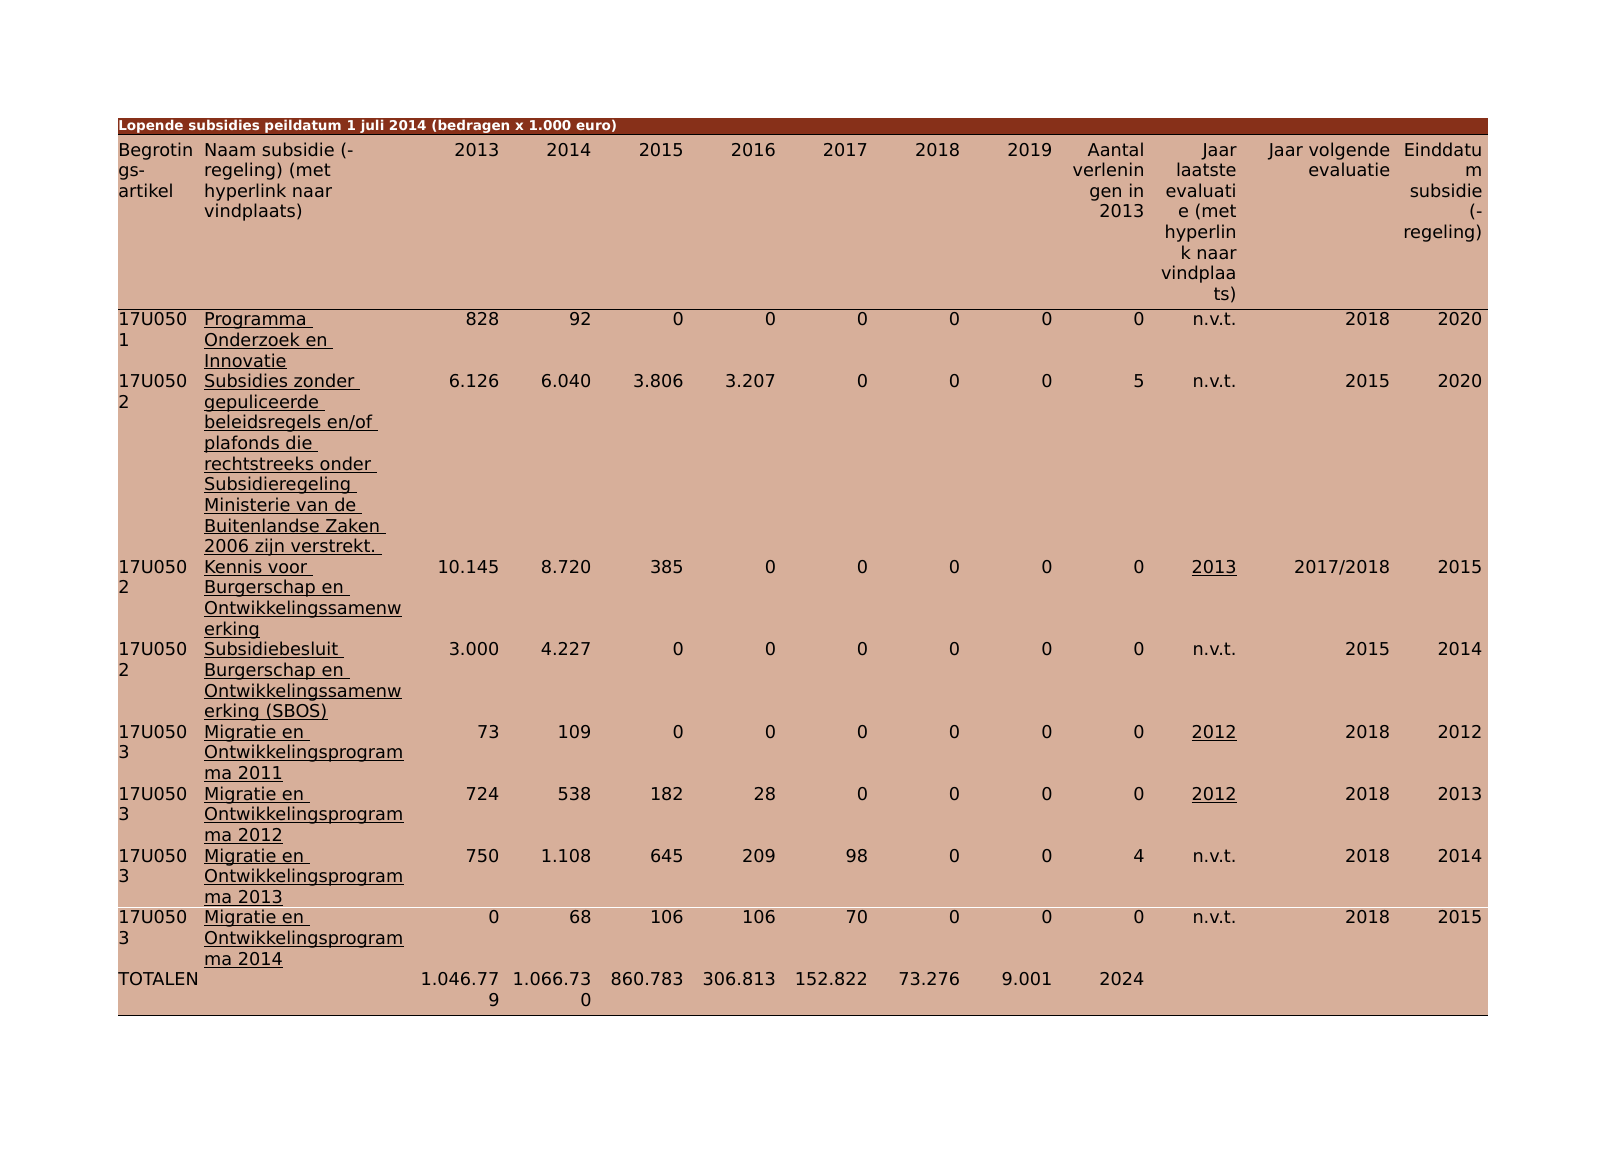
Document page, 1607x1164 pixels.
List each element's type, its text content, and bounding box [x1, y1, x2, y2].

table_cell Naam subsidie (-regeling) (met hyperlink naar vindplaats) [198, 135, 413, 309]
table_cell TOTALEN [118, 969, 413, 1015]
table_cell 0 [413, 908, 505, 969]
table_cell Jaar volgende evaluatie [1242, 135, 1396, 309]
table_cell 0 [689, 722, 782, 784]
table_cell 17U0501 [118, 310, 198, 371]
table_cell 182 [597, 784, 689, 846]
table_cell 385 [597, 557, 689, 639]
table_cell 92 [505, 310, 597, 371]
table_cell 109 [505, 722, 597, 784]
table_cell 2015 [1396, 557, 1488, 639]
table_cell Migratie en Ontwikkelingsprogramma 2013 [198, 846, 413, 907]
table_cell 209 [689, 846, 782, 907]
table_cell 2015 [1396, 908, 1488, 969]
table_cell 2014 [1396, 639, 1488, 722]
table_cell 0 [1058, 557, 1150, 639]
table_cell 5 [1058, 371, 1150, 557]
table_cell 0 [966, 310, 1058, 371]
table_cell 0 [782, 371, 874, 557]
table_cell 860.783 [597, 969, 689, 1015]
table_cell 28 [689, 784, 782, 846]
table_cell 2017/2018 [1242, 557, 1396, 639]
table_cell 0 [597, 722, 689, 784]
table_cell 2020 [1396, 371, 1488, 557]
table_cell 2013 [1150, 557, 1242, 639]
table_cell 0 [874, 846, 966, 907]
table_cell 10.145 [413, 557, 505, 639]
table_cell 0 [1058, 784, 1150, 846]
table_cell n.v.t. [1150, 908, 1242, 969]
table_cell 0 [597, 310, 689, 371]
table_cell 0 [966, 371, 1058, 557]
table_cell 2018 [1242, 722, 1396, 784]
table_cell 2012 [1150, 722, 1242, 784]
table_cell 0 [1058, 722, 1150, 784]
table_cell Subsidiebesluit Burgerschap en Ontwikkelingssamenwerking (SBOS) [198, 639, 413, 722]
table_cell 306.813 [689, 969, 782, 1015]
table_cell 645 [597, 846, 689, 907]
table_cell Jaar laatste evaluatie (met hyperlink naar vindplaats) [1150, 135, 1242, 309]
table_cell 70 [782, 908, 874, 969]
table_cell Migratie en Ontwikkelingsprogramma 2011 [198, 722, 413, 784]
table_cell 2015 [1242, 371, 1396, 557]
table_cell 17U0503 [118, 846, 198, 907]
table_cell 17U0502 [118, 639, 198, 722]
table_cell 106 [597, 908, 689, 969]
table_cell 724 [413, 784, 505, 846]
table_cell 828 [413, 310, 505, 371]
table_cell 0 [689, 557, 782, 639]
table_cell 3.207 [689, 371, 782, 557]
table_cell Migratie en Ontwikkelingsprogramma 2014 [198, 908, 413, 969]
table_cell 2014 [505, 135, 597, 309]
table_cell 2019 [966, 135, 1058, 309]
table_cell 3.000 [413, 639, 505, 722]
table_cell 2015 [1242, 639, 1396, 722]
table_cell n.v.t. [1150, 639, 1242, 722]
table_cell 0 [966, 639, 1058, 722]
table_cell 0 [597, 639, 689, 722]
table_cell 0 [689, 639, 782, 722]
table_cell 0 [874, 784, 966, 846]
table_cell 2015 [597, 135, 689, 309]
table_cell 0 [782, 784, 874, 846]
table_cell 0 [782, 722, 874, 784]
table_cell 17U0503 [118, 784, 198, 846]
table_cell 4.227 [505, 639, 597, 722]
table_cell 3.806 [597, 371, 689, 557]
table_cell 2018 [1242, 908, 1396, 969]
table_cell 0 [1058, 639, 1150, 722]
table_cell Begrotings- artikel [118, 135, 198, 309]
table_cell 0 [966, 557, 1058, 639]
table_cell 6.040 [505, 371, 597, 557]
table_cell 0 [966, 908, 1058, 969]
table_cell Kennis voor Burgerschap en Ontwikkelingssamenwerking [198, 557, 413, 639]
table_cell 750 [413, 846, 505, 907]
table_cell Migratie en Ontwikkelingsprogramma 2012 [198, 784, 413, 846]
table_cell 0 [874, 557, 966, 639]
table_cell 1.066.730 [505, 969, 597, 1015]
table_cell 0 [1058, 908, 1150, 969]
table_cell Programma Onderzoek en Innovatie [198, 310, 413, 371]
table_cell 98 [782, 846, 874, 907]
table_cell Aantal verleningen in 2013 [1058, 135, 1150, 309]
table_cell 0 [782, 310, 874, 371]
table_cell 2016 [689, 135, 782, 309]
table_cell 2012 [1396, 722, 1488, 784]
table_cell 73 [413, 722, 505, 784]
table_cell 0 [782, 639, 874, 722]
table_cell Subsidies zonder gepuliceerde beleidsregels en/of plafonds die rechtstreeks onder Subsidieregeling Ministerie van de Buitenlandse Zaken 2006 zijn verstrekt. [198, 371, 413, 557]
table_cell 17U0502 [118, 371, 198, 557]
table_cell 0 [874, 639, 966, 722]
table_cell 0 [689, 310, 782, 371]
table_cell 106 [689, 908, 782, 969]
table_cell [1150, 969, 1242, 1015]
table_cell 2018 [874, 135, 966, 309]
table_cell 2018 [1242, 310, 1396, 371]
table_cell n.v.t. [1150, 846, 1242, 907]
table_cell 2017 [782, 135, 874, 309]
table_cell 17U0503 [118, 908, 198, 969]
table_cell 2012 [1150, 784, 1242, 846]
table_cell 2013 [413, 135, 505, 309]
table_cell [1242, 969, 1396, 1015]
table_cell 2013 [1396, 784, 1488, 846]
table_cell [1396, 969, 1488, 1015]
table_cell 538 [505, 784, 597, 846]
table_cell 0 [874, 722, 966, 784]
table_cell 4 [1058, 846, 1150, 907]
table_cell 6.126 [413, 371, 505, 557]
table_cell 2024 [1058, 969, 1150, 1015]
table_cell n.v.t. [1150, 371, 1242, 557]
table_cell 0 [966, 784, 1058, 846]
table_cell 8.720 [505, 557, 597, 639]
table_cell 2014 [1396, 846, 1488, 907]
table_cell n.v.t. [1150, 310, 1242, 371]
table_cell 0 [782, 557, 874, 639]
table_cell 1.108 [505, 846, 597, 907]
table_cell 73.276 [874, 969, 966, 1015]
table_cell 0 [874, 310, 966, 371]
table_header Lopende subsidies peildatum 1 juli 2014 (bedragen x 1.000 euro) [118, 118, 1488, 134]
table_cell 2020 [1396, 310, 1488, 371]
table_cell 17U0503 [118, 722, 198, 784]
table_cell 0 [966, 722, 1058, 784]
table_cell 17U0502 [118, 557, 198, 639]
table_cell 68 [505, 908, 597, 969]
table_cell 9.001 [966, 969, 1058, 1015]
table_cell 0 [1058, 310, 1150, 371]
table_cell 0 [874, 371, 966, 557]
table_cell Einddatum subsidie (-regeling) [1396, 135, 1488, 309]
table_cell 0 [874, 908, 966, 969]
table_cell 152.822 [782, 969, 874, 1015]
table_cell 0 [966, 846, 1058, 907]
table_cell 2018 [1242, 846, 1396, 907]
table_cell 2018 [1242, 784, 1396, 846]
table_cell 1.046.779 [413, 969, 505, 1015]
